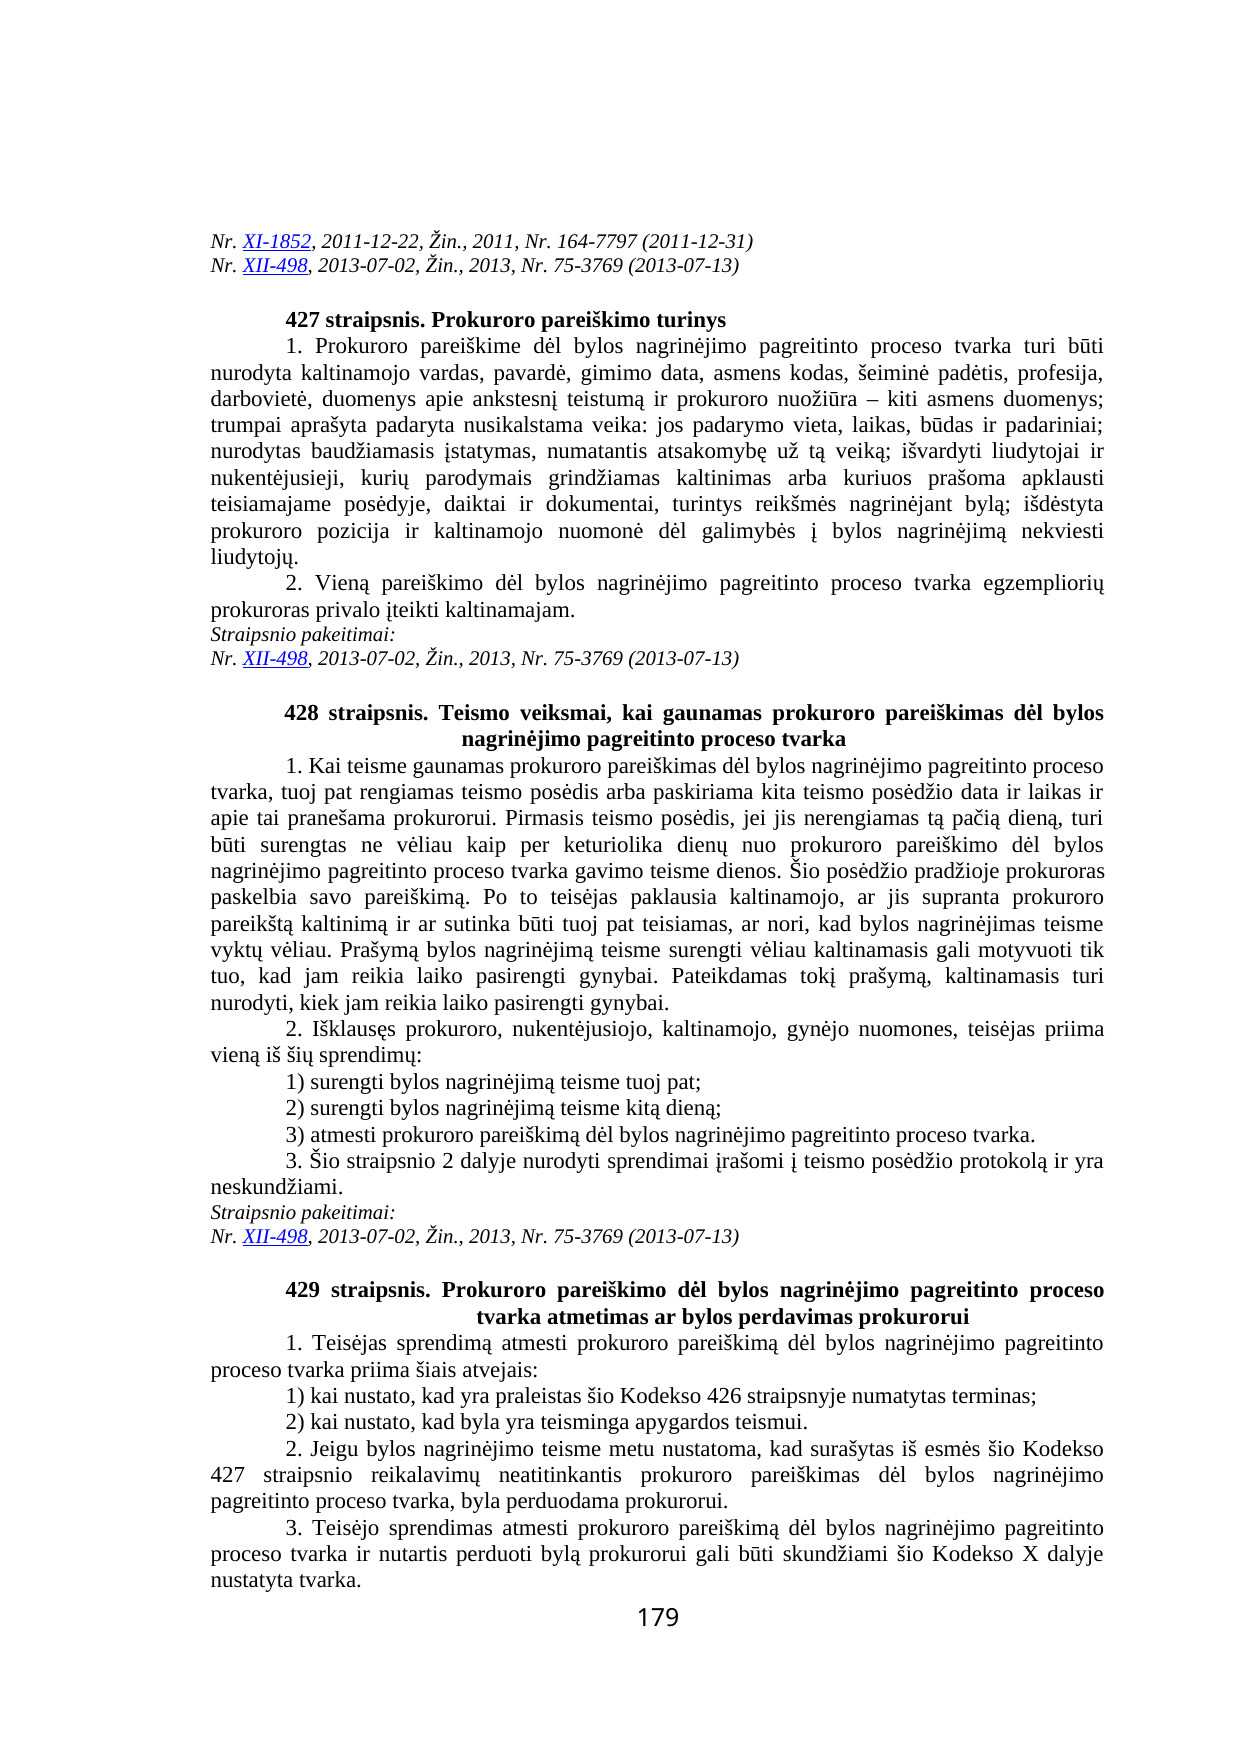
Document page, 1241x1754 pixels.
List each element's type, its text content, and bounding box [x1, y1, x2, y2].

text Nr. XII-498, 2013-07-02, Žin., 2013, Nr. 75-3769 (2013-07-13) [210, 253, 1105, 277]
text Straipsnio pakeitimai: [210, 622, 1105, 646]
text 2. Jeigu bylos nagrinėjimo teisme metu nustatoma, kad surašytas iš esmės šio Kodekso 427 straipsnio reikalavimų neatitinkantis prokuroro pareiškimas dėl bylos nagrinėjimo pagreitinto proceso tvarka, byla perduodama prokurorui. [210, 1435, 1105, 1514]
text 427 straipsnis. Prokuroro pareiškimo turinys [210, 306, 1105, 332]
text 3. Šio straipsnio 2 dalyje nurodyti sprendimai įrašomi į teismo posėdžio protokolą ir yra neskundžiami. [210, 1147, 1105, 1200]
text 1. Prokuroro pareiškime dėl bylos nagrinėjimo pagreitinto proceso tvarka turi būti nurodyta kaltinamojo vardas, pavardė, gimimo data, asmens kodas, šeiminė padėtis, profesija, darbovietė, duomenys apie ankstesnį teistumą ir prokuroro nuožiūra – kiti asmens duomenys; trumpai aprašyta padaryta nusikalstama veika: jos padarymo vieta, laikas, būdas ir padariniai; nurodytas baudžiamasis įstatymas, numatantis atsakomybę už tą veiką; išvardyti liudytojai ir nukentėjusieji, kurių parodymais grindžiamas kaltinimas arba kuriuos prašoma apklausti teisiamajame posėdyje, daiktai ir dokumentai, turintys reikšmės nagrinėjant bylą; išdėstyta prokuroro pozicija ir kaltinamojo nuomonė dėl galimybės į bylos nagrinėjimą nekviesti liudytojų. [210, 332, 1105, 569]
text Nr. XII-498, 2013-07-02, Žin., 2013, Nr. 75-3769 (2013-07-13) [210, 1224, 1105, 1248]
text 2) kai nustato, kad byla yra teisminga apygardos teismui. [210, 1408, 1105, 1435]
text 1) kai nustato, kad yra praleistas šio Kodekso 426 straipsnyje numatytas terminas; [210, 1382, 1105, 1408]
text 2) surengti bylos nagrinėjimą teisme kitą dieną; [210, 1094, 1105, 1121]
text 2. Vieną pareiškimo dėl bylos nagrinėjimo pagreitinto proceso tvarka egzempliorių prokuroras privalo įteikti kaltinamajam. [210, 569, 1105, 622]
text 3) atmesti prokuroro pareiškimą dėl bylos nagrinėjimo pagreitinto proceso tvarka. [210, 1121, 1105, 1147]
text 429 straipsnis. Prokuroro pareiškimo dėl bylos nagrinėjimo pagreitinto proceso tvarka atmetimas ar bylos perdavimas prokurorui [285, 1277, 1105, 1329]
text Nr. XII-498, 2013-07-02, Žin., 2013, Nr. 75-3769 (2013-07-13) [210, 646, 1105, 670]
text 1. Kai teisme gaunamas prokuroro pareiškimas dėl bylos nagrinėjimo pagreitinto proceso tvarka, tuoj pat rengiamas teismo posėdis arba paskiriama kita teismo posėdžio data ir laikas ir apie tai pranešama prokurorui. Pirmasis teismo posėdis, jei jis nerengiamas tą pačią dieną, turi būti surengtas ne vėliau kaip per keturiolika dienų nuo prokuroro pareiškimo dėl bylos nagrinėjimo pagreitinto proceso tvarka gavimo teisme dienos. Šio posėdžio pradžioje prokuroras paskelbia savo pareiškimą. Po to teisėjas paklausia kaltinamojo, ar jis supranta prokuroro pareikštą kaltinimą ir ar sutinka būti tuoj pat teisiamas, ar nori, kad bylos nagrinėjimas teisme vyktų vėliau. Prašymą bylos nagrinėjimą teisme surengti vėliau kaltinamasis gali motyvuoti tik tuo, kad jam reikia laiko pasirengti gynybai. Pateikdamas tokį prašymą, kaltinamasis turi nurodyti, kiek jam reikia laiko pasirengti gynybai. [210, 752, 1105, 1015]
text Nr. XI-1852, 2011-12-22, Žin., 2011, Nr. 164-7797 (2011-12-31) [210, 229, 1105, 253]
text Straipsnio pakeitimai: [210, 1200, 1105, 1224]
text 2. Išklausęs prokuroro, nukentėjusiojo, kaltinamojo, gynėjo nuomones, teisėjas priima vieną iš šių sprendimų: [210, 1015, 1105, 1068]
text 1. Teisėjas sprendimą atmesti prokuroro pareiškimą dėl bylos nagrinėjimo pagreitinto proceso tvarka priima šiais atvejais: [210, 1329, 1105, 1382]
text 428 straipsnis. Teismo veiksmai, kai gaunamas prokuroro pareiškimas dėl bylos nagrinėjimo pagreitinto proceso tvarka [284, 699, 1105, 752]
text 3. Teisėjo sprendimas atmesti prokuroro pareiškimą dėl bylos nagrinėjimo pagreitinto proceso tvarka ir nutartis perduoti bylą prokurorui gali būti skundžiami šio Kodekso X dalyje nustatyta tvarka. [210, 1514, 1105, 1593]
text 1) surengti bylos nagrinėjimą teisme tuoj pat; [210, 1068, 1105, 1094]
